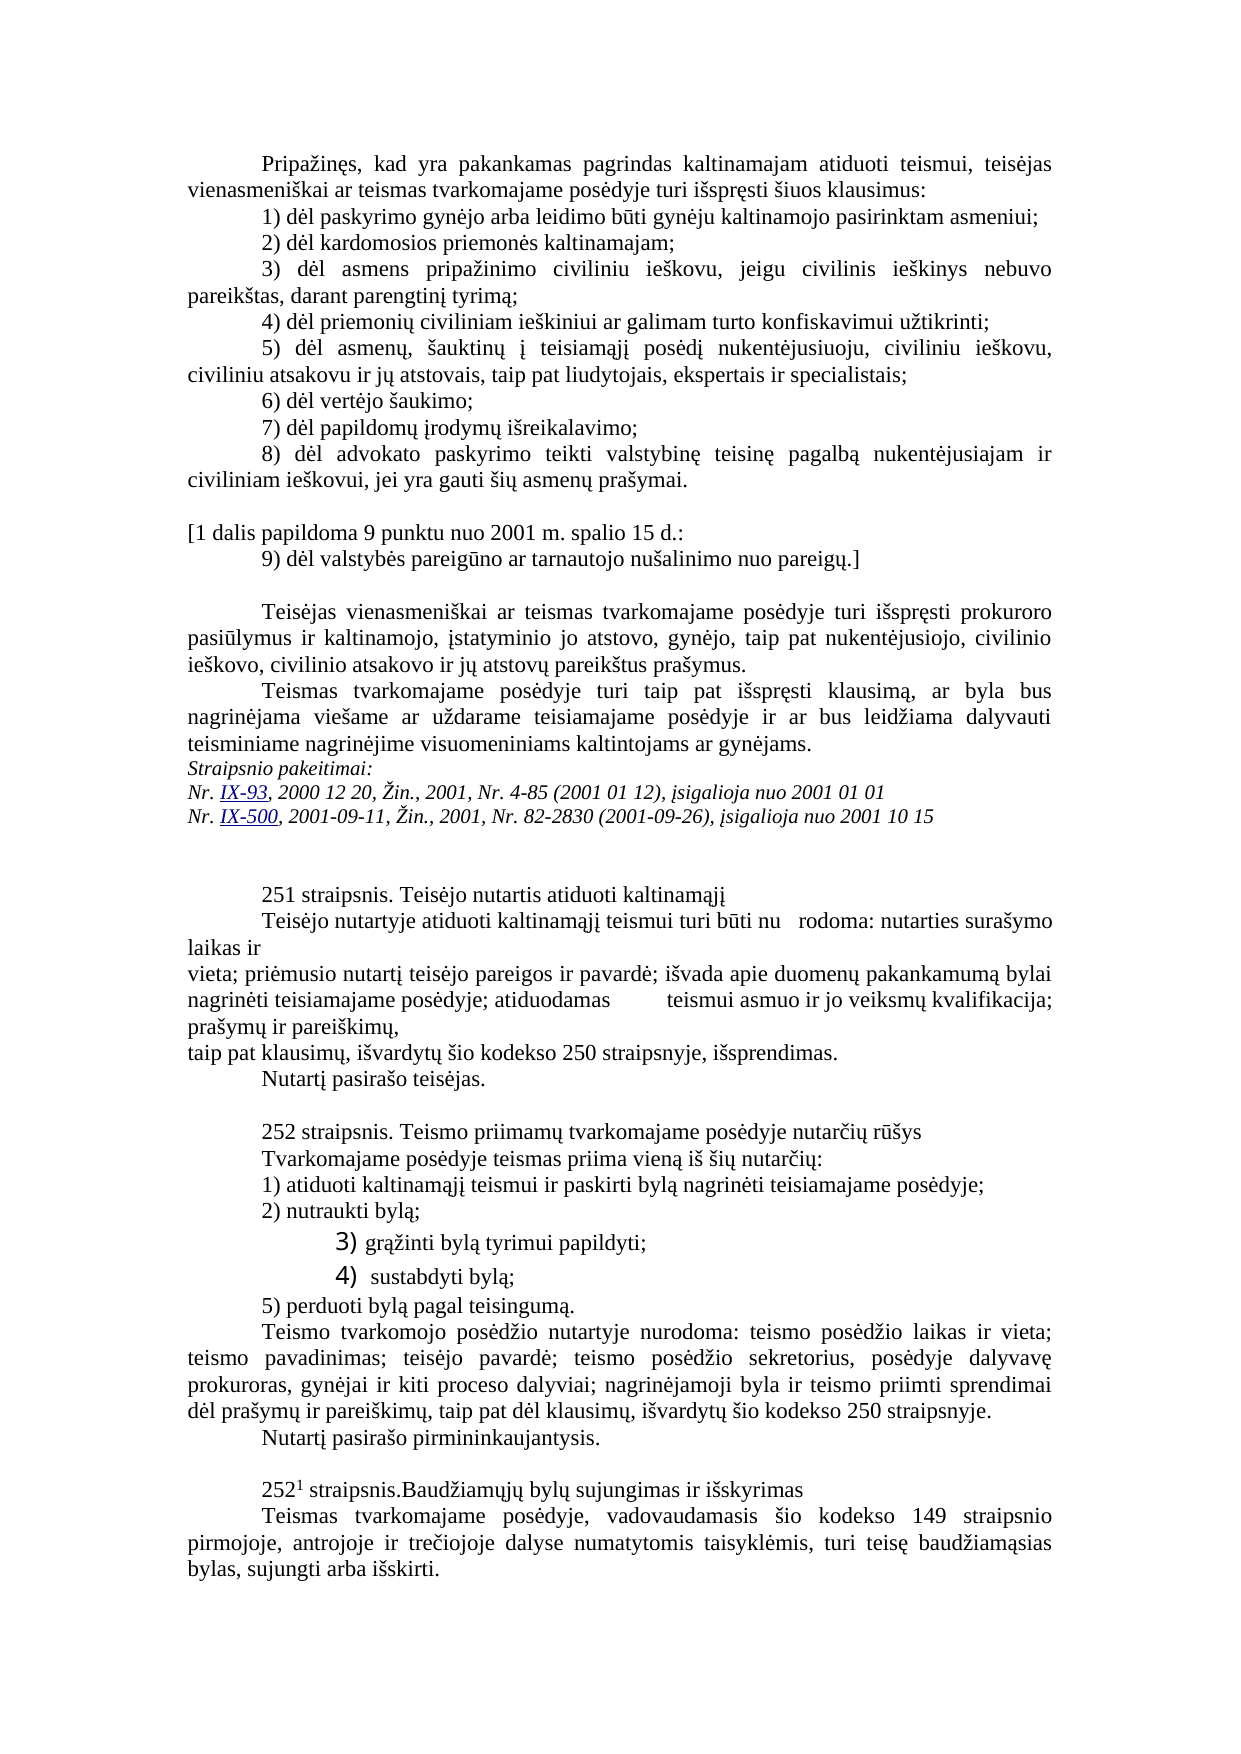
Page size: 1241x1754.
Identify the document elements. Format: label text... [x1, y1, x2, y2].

text 5) dėl asmenų, šauktinų į teisiamąjį posėdį nukentėjusiuoju, civiliniu ieškovu, civiliniu atsakovu ir jų atstovais, taip pat liudytojais, ekspertais ir specialistais; [187, 334, 1053, 387]
text 251 straipsnis. Teisėjo nutartis atiduoti kaltinamąjį [187, 881, 1053, 907]
text Nr. IX-500, 2001-09-11, Žin., 2001, Nr. 82-2830 (2001-09-26), įsigalioja nuo 2001 10 15 [187, 804, 1053, 828]
text 1) atiduoti kaltinamąjį teismui ir paskirti bylą nagrinėti teisiamajame posėdyje; [187, 1171, 1053, 1197]
text vieta; priėmusio nutartį teisėjo pareigos ir pavardė; išvada apie duomenų pakankamumą bylai nagrinėti teisiamajame posėdyje; atiduodamas teismui asmuo ir jo veiksmų kvalifikacija; prašymų ir pareiškimų, [187, 960, 1053, 1039]
text Teisėjas vienasmeniškai ar teismas tvarkomajame posėdyje turi išspręsti prokuroro pasiūlymus ir kaltinamojo, įstatyminio jo atstovo, gynėjo, taip pat nukentėjusiojo, civilinio ieškovo, civilinio atsakovo ir jų atstovų pareikštus prašymus. [187, 598, 1053, 677]
text 9) dėl valstybės pareigūno ar tarnautojo nušalinimo nuo pareigų.] [187, 545, 1053, 572]
text [1 dalis papildoma 9 punktu nuo 2001 m. spalio 15 d.: [187, 519, 1053, 545]
list grąžinti bylą tyrimui papildyti; [261, 1224, 1053, 1258]
text taip pat klausimų, išvardytų šio kodekso 250 straipsnyje, išsprendimas. [187, 1039, 1053, 1066]
text Nr. IX-93, 2000 12 20, Žin., 2001, Nr. 4-85 (2001 01 12), įsigalioja nuo 2001 01 01 [187, 780, 1053, 804]
text Teismas tvarkomajame posėdyje, vadovaudamasis šio kodekso 149 straipsnio pirmojoje, antrojoje ir trečiojoje dalyse numatytomis taisyklėmis, turi teisę baudžiamąsias bylas, sujungti arba išskirti. [187, 1503, 1053, 1582]
text Pripažinęs, kad yra pakankamas pagrindas kaltinamajam atiduoti teismui, teisėjas vienasmeniškai ar teismas tvarkomajame posėdyje turi išspręsti šiuos klausimus: [187, 150, 1053, 203]
text 8) dėl advokato paskyrimo teikti valstybinę teisinę pagalbą nukentėjusiajam ir civiliniam ieškovui, jei yra gauti šių asmenų prašymai. [187, 440, 1053, 493]
text 2521 straipsnis.Baudžiamųjų bylų sujungimas ir išskyrimas [187, 1476, 1053, 1503]
list sustabdyti bylą; [261, 1258, 1053, 1292]
text Tvarkomajame posėdyje teismas priima vieną iš šių nutarčių: [187, 1144, 1053, 1171]
text 2) nutraukti bylą; [187, 1197, 1053, 1224]
text 2) dėl kardomosios priemonės kaltinamajam; [220, 229, 1053, 255]
text Nutartį pasirašo pirmininkaujantysis. [187, 1423, 1053, 1450]
text 252 straipsnis. Teismo priimamų tvarkomajame posėdyje nutarčių rūšys [187, 1118, 1053, 1144]
text Straipsnio pakeitimai: [187, 756, 1053, 780]
text 3) dėl asmens pripažinimo civiliniu ieškovu, jeigu civilinis ieškinys nebuvo pareikštas, darant parengtinį tyrimą; [187, 255, 1053, 308]
text Teismas tvarkomajame posėdyje turi taip pat išspręsti klausimą, ar byla bus nagrinėjama viešame ar uždarame teisiamajame posėdyje ir ar bus leidžiama dalyvauti teisminiame nagrinėjime visuomeniniams kaltintojams ar gynėjams. [187, 677, 1053, 756]
text Teisėjo nutartyje atiduoti kaltinamąjį teismui turi būti nu rodoma: nutarties surašymo laikas ir [187, 907, 1053, 960]
text 6) dėl vertėjo šaukimo; [219, 387, 1053, 413]
text 4) dėl priemonių civiliniam ieškiniui ar galimam turto konfiskavimui užtikrinti; [187, 308, 1053, 334]
text 1) dėl paskyrimo gynėjo arba leidimo būti gynėju kaltinamojo pasirinktam asmeniui; [207, 203, 1053, 229]
text Nutartį pasirašo teisėjas. [218, 1066, 1053, 1092]
text 5) perduoti bylą pagal teisingumą. [187, 1292, 1053, 1318]
text Teismo tvarkomojo posėdžio nutartyje nurodoma: teismo posėdžio laikas ir vieta; teismo pavadinimas; teisėjo pavardė; teismo posėdžio sekretorius, posėdyje dalyvavę prokuroras, gynėjai ir kiti proceso dalyviai; nagrinėjamoji byla ir teismo priimti sprendimai dėl prašymų ir pareiškimų, taip pat dėl klausimų, išvardytų šio kodekso 250 straipsnyje. [187, 1318, 1053, 1423]
text 7) dėl papildomų įrodymų išreikalavimo; [219, 413, 1053, 440]
